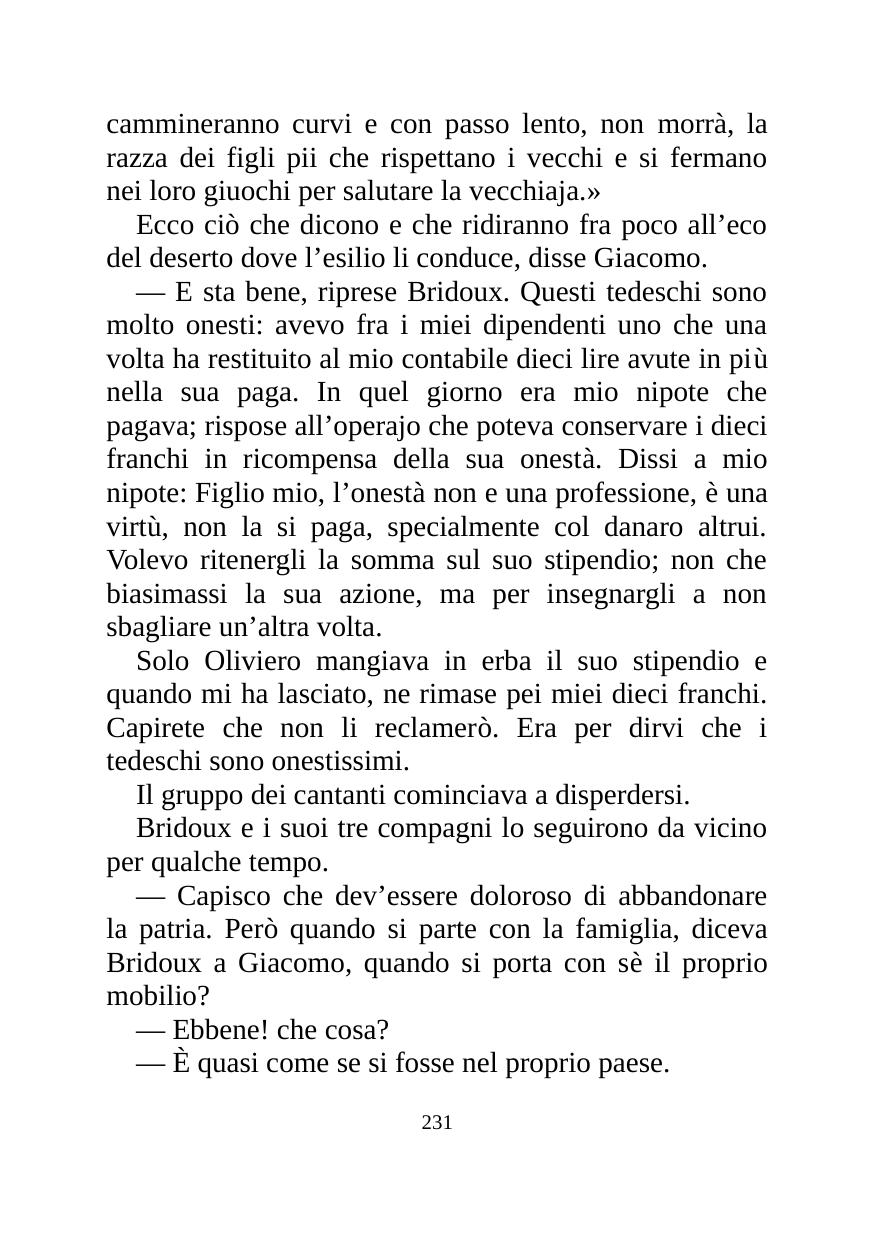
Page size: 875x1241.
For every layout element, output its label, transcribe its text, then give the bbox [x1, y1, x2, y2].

text Solo Oliviero mangiava in erba il suo stipendio e quando mi ha lasciato, ne rimase pei miei dieci franchi. Capirete che non li reclamerò. Era per dirvi che i tedeschi sono onestissimi. [106, 643, 768, 777]
text — E sta bene, riprese Bridoux. Questi tedeschi sono molto onesti: avevo fra i miei dipendenti uno che una volta ha restituito al mio contabile dieci lire avute in più nella sua paga. In quel giorno era mio nipote che pagava; rispose all’operajo che poteva conservare i dieci franchi in ricompensa della sua onestà. Dissi a mio nipote: Figlio mio, l’onestà non e una professione, è una virtù, non la si paga, specialmente col danaro altrui. Volevo ritenergli la somma sul suo stipendio; non che biasimassi la sua azione, ma per insegnargli a non sbagliare un’altra volta. [106, 274, 768, 643]
text Bridoux e i suoi tre compagni lo seguirono da vicino per qualche tempo. [106, 811, 768, 878]
text Ecco ciò che dicono e che ridiranno fra poco all’eco del deserto dove l’esilio li conduce, disse Giacomo. [106, 207, 768, 274]
text cammineranno curvi e con passo lento, non morrà, la razza dei figli pii che rispettano i vecchi e si fermano nei loro giuochi per salutare la vecchiaja.» [106, 106, 768, 207]
text — Ebbene! che cosa? [106, 1012, 768, 1045]
text Il gruppo dei cantanti cominciava a disperdersi. [106, 777, 768, 811]
text — Capisco che dev’essere doloroso di abbandonare la patria. Però quando si parte con la famiglia, diceva Bridoux a Giacomo, quando si porta con sè il proprio mobilio? [106, 878, 768, 1012]
text — È quasi come se si fosse nel proprio paese. [106, 1045, 768, 1079]
